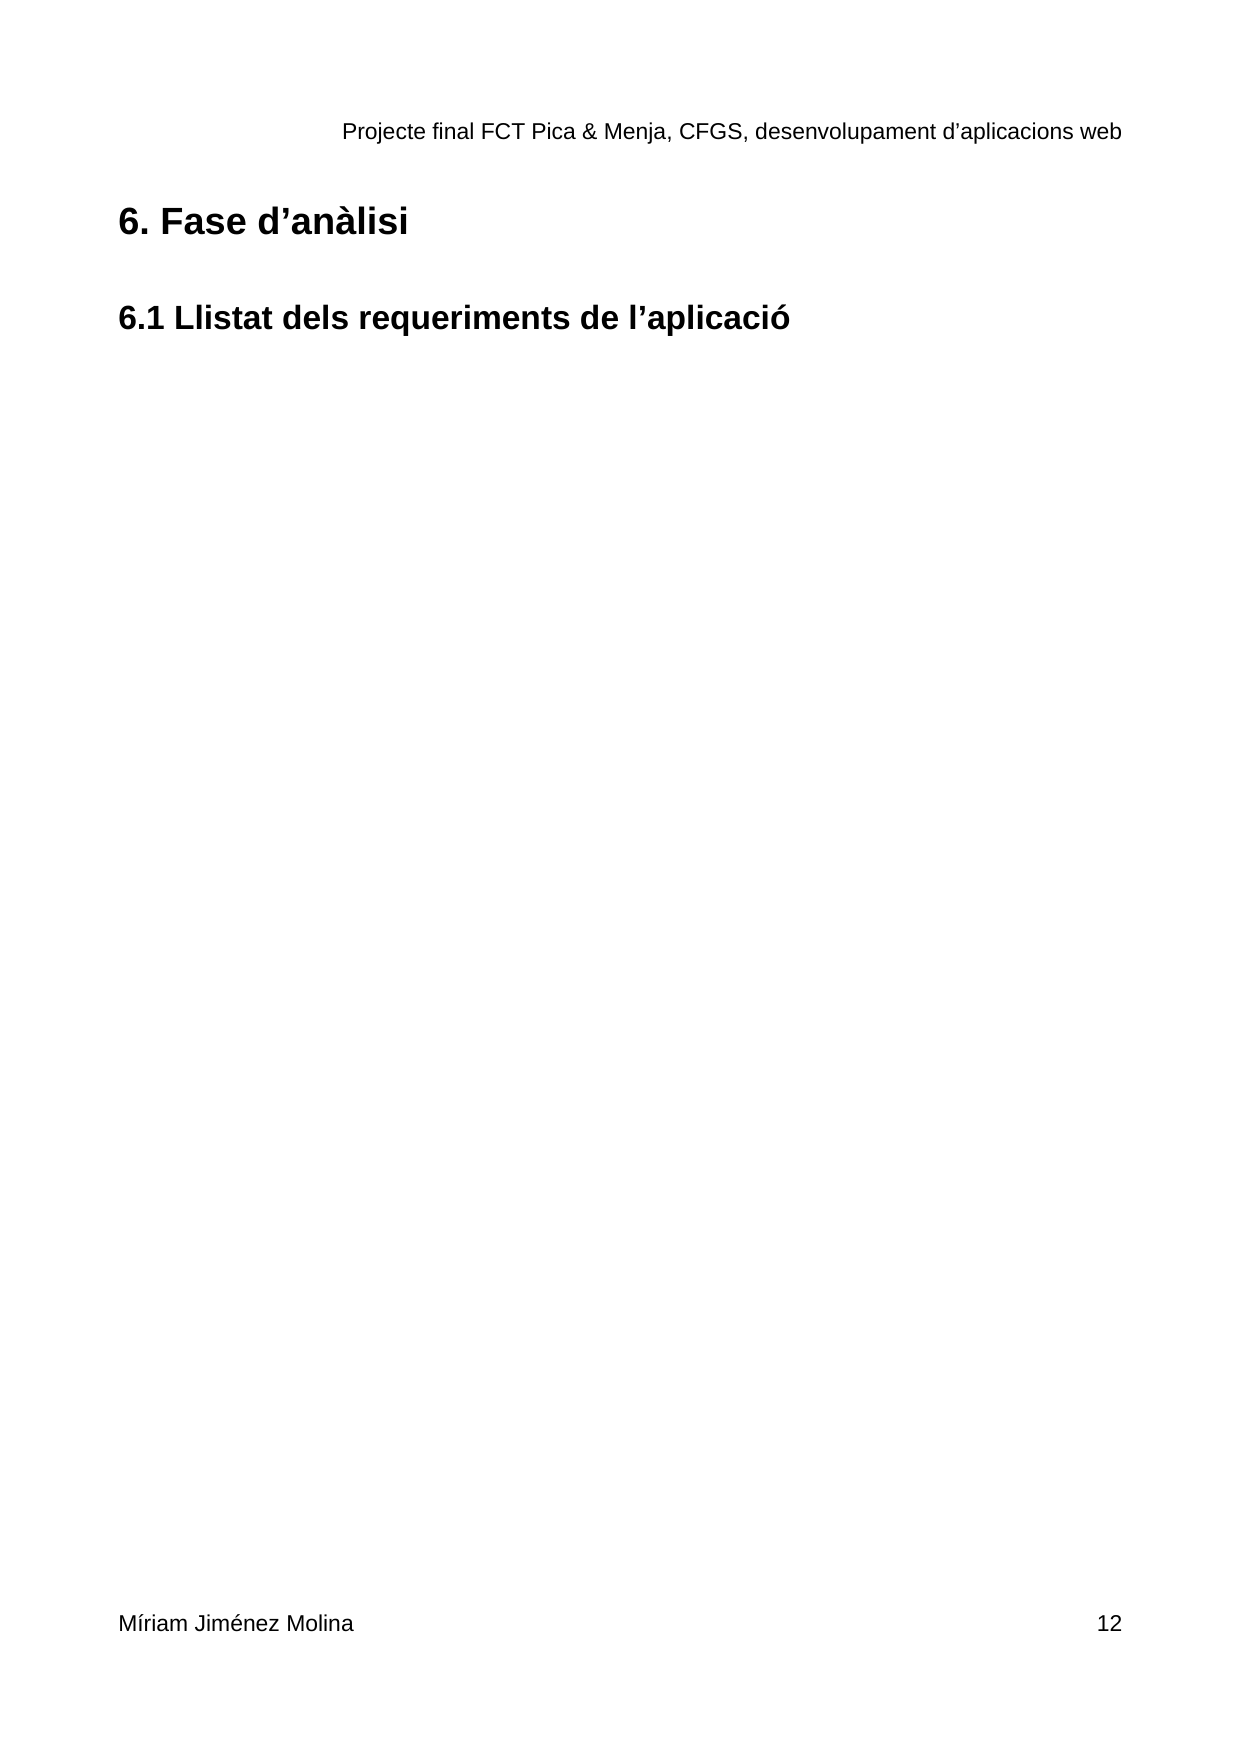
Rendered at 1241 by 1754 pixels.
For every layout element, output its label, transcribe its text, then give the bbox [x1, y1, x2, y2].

subtitle 6.1 Llistat dels requeriments de l’aplicació [118, 298, 1122, 336]
subtitle 6. Fase d’anàlisi [118, 199, 1122, 243]
